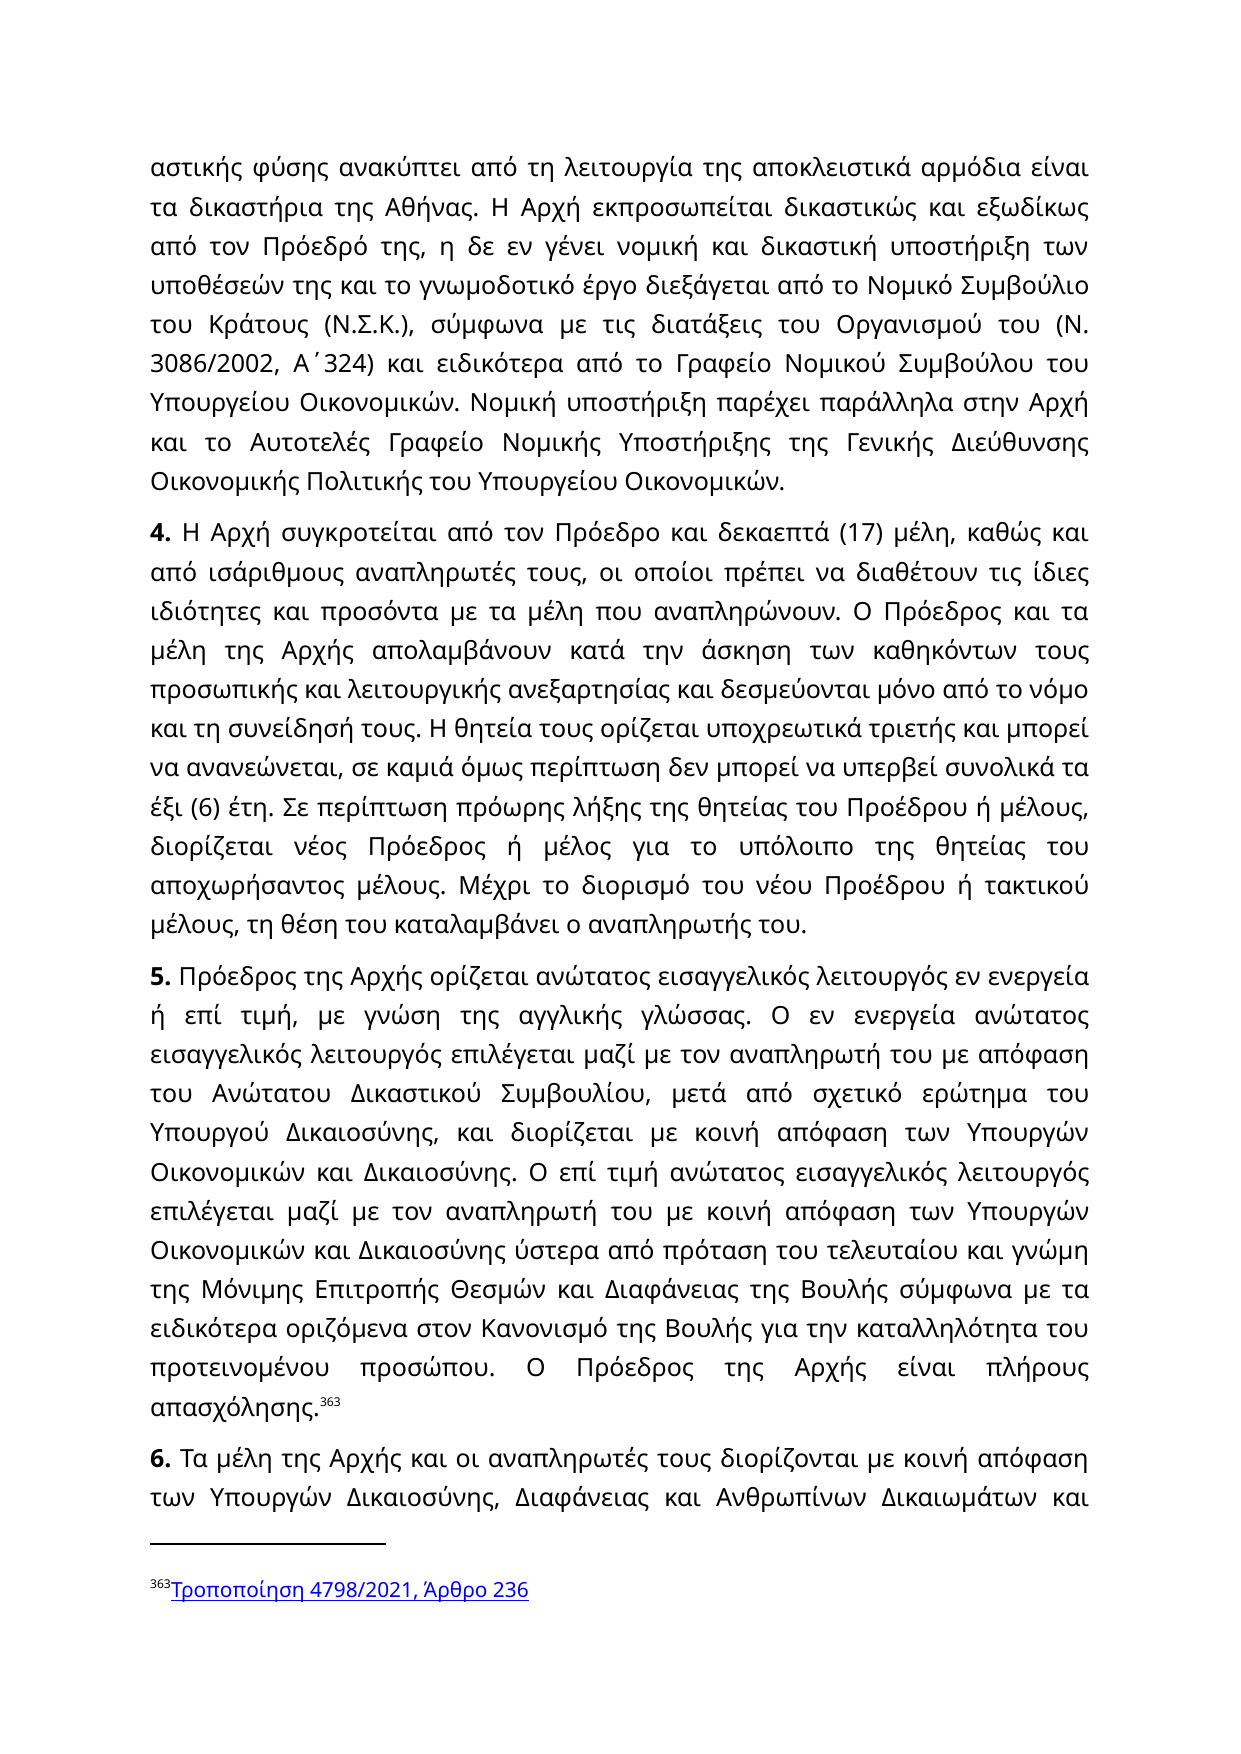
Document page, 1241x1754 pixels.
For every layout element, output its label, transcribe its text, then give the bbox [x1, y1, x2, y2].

text 4. Η Αρχή συγκροτείται από τον Πρόεδρο και δεκαεπτά (17) μέλη, καθώς και από ισάριθμους αναπληρωτές τους, οι οποίοι πρέπει να διαθέτουν τις ίδιες ιδιότητες και προσόντα με τα μέλη που αναπληρώνουν. Ο Πρόεδρος και τα μέλη της Αρχής απολαμβάνουν κατά την άσκηση των καθηκόντων τους προσωπικής και λειτουργικής ανεξαρτησίας και δεσμεύονται μόνο από το νόμο και τη συνείδησή τους. Η θητεία τους ορίζεται υποχρεωτικά τριετής και μπορεί να ανανεώνεται, σε καμιά όμως περίπτωση δεν μπορεί να υπερβεί συνολικά τα έξι (6) έτη. Σε περίπτωση πρόωρης λήξης της θητείας του Προέδρου ή μέλους, διορίζεται νέος Πρόεδρος ή μέλος για το υπόλοιπο της θητείας του αποχωρήσαντος μέλους. Μέχρι το διορισμό του νέου Προέδρου ή τακτικού μέλους, τη θέση του καταλαμβάνει ο αναπληρωτής του. [150, 515, 1090, 941]
text 5. Πρόεδρος της Αρχής ορίζεται ανώτατος εισαγγελικός λειτουργός εν ενεργεία ή επί τιμή, με γνώση της αγγλικής γλώσσας. Ο εν ενεργεία ανώτατος εισαγγελικός λειτουργός επιλέγεται μαζί με τον αναπληρωτή του με απόφαση του Ανώτατου Δικαστικού Συμβουλίου, μετά από σχετικό ερώτημα του Υπουργού Δικαιοσύνης, και διορίζεται με κοινή απόφαση των Υπουργών Οικονομικών και Δικαιοσύνης. Ο επί τιμή ανώτατος εισαγγελικός λειτουργός επιλέγεται μαζί με τον αναπληρωτή του με κοινή απόφαση των Υπουργών Οικονομικών και Δικαιοσύνης ύστερα από πρόταση του τελευταίου και γνώμη της Μόνιμης Επιτροπής Θεσμών και Διαφάνειας της Βουλής σύμφωνα με τα ειδικότερα οριζόμενα στον Κανονισμό της Βουλής για την καταλληλότητα του προτεινομένου προσώπου. Ο Πρόεδρος της Αρχής είναι πλήρους απασχόλησης. [150, 958, 1090, 1423]
text αστικής φύσης ανακύπτει από τη λειτουργία της αποκλειστικά αρμόδια είναι τα δικαστήρια της Αθήνας. Η Αρχή εκπροσωπείται δικαστικώς και εξωδίκως από τον Πρόεδρό της, η δε εν γένει νομική και δικαστική υποστήριξη των υποθέσεών της και το γνωμοδοτικό έργο διεξάγεται από το Νομικό Συμβούλιο του Κράτους (Ν.Σ.Κ.), σύμφωνα με τις διατάξεις του Οργανισμού του (Ν. 3086/2002, Α΄324) και ειδικότερα από το Γραφείο Νομικού Συμβούλου του Υπουργείου Οικονομικών. Νομική υποστήριξη παρέχει παράλληλα στην Αρχή και το Αυτοτελές Γραφείο Νομικής Υποστήριξης της Γενικής Διεύθυνσης Οικονομικής Πολιτικής του Υπουργείου Οικονομικών. [150, 150, 1090, 497]
text Τροποποίηση 4798/2021, Άρθρο 236 [150, 1576, 1090, 1604]
text 6. Τα μέλη της Αρχής και οι αναπληρωτές τους διορίζονται με κοινή απόφαση των Υπουργών Δικαιοσύνης, Διαφάνειας και Ανθρωπίνων Δικαιωμάτων και [150, 1441, 1090, 1514]
